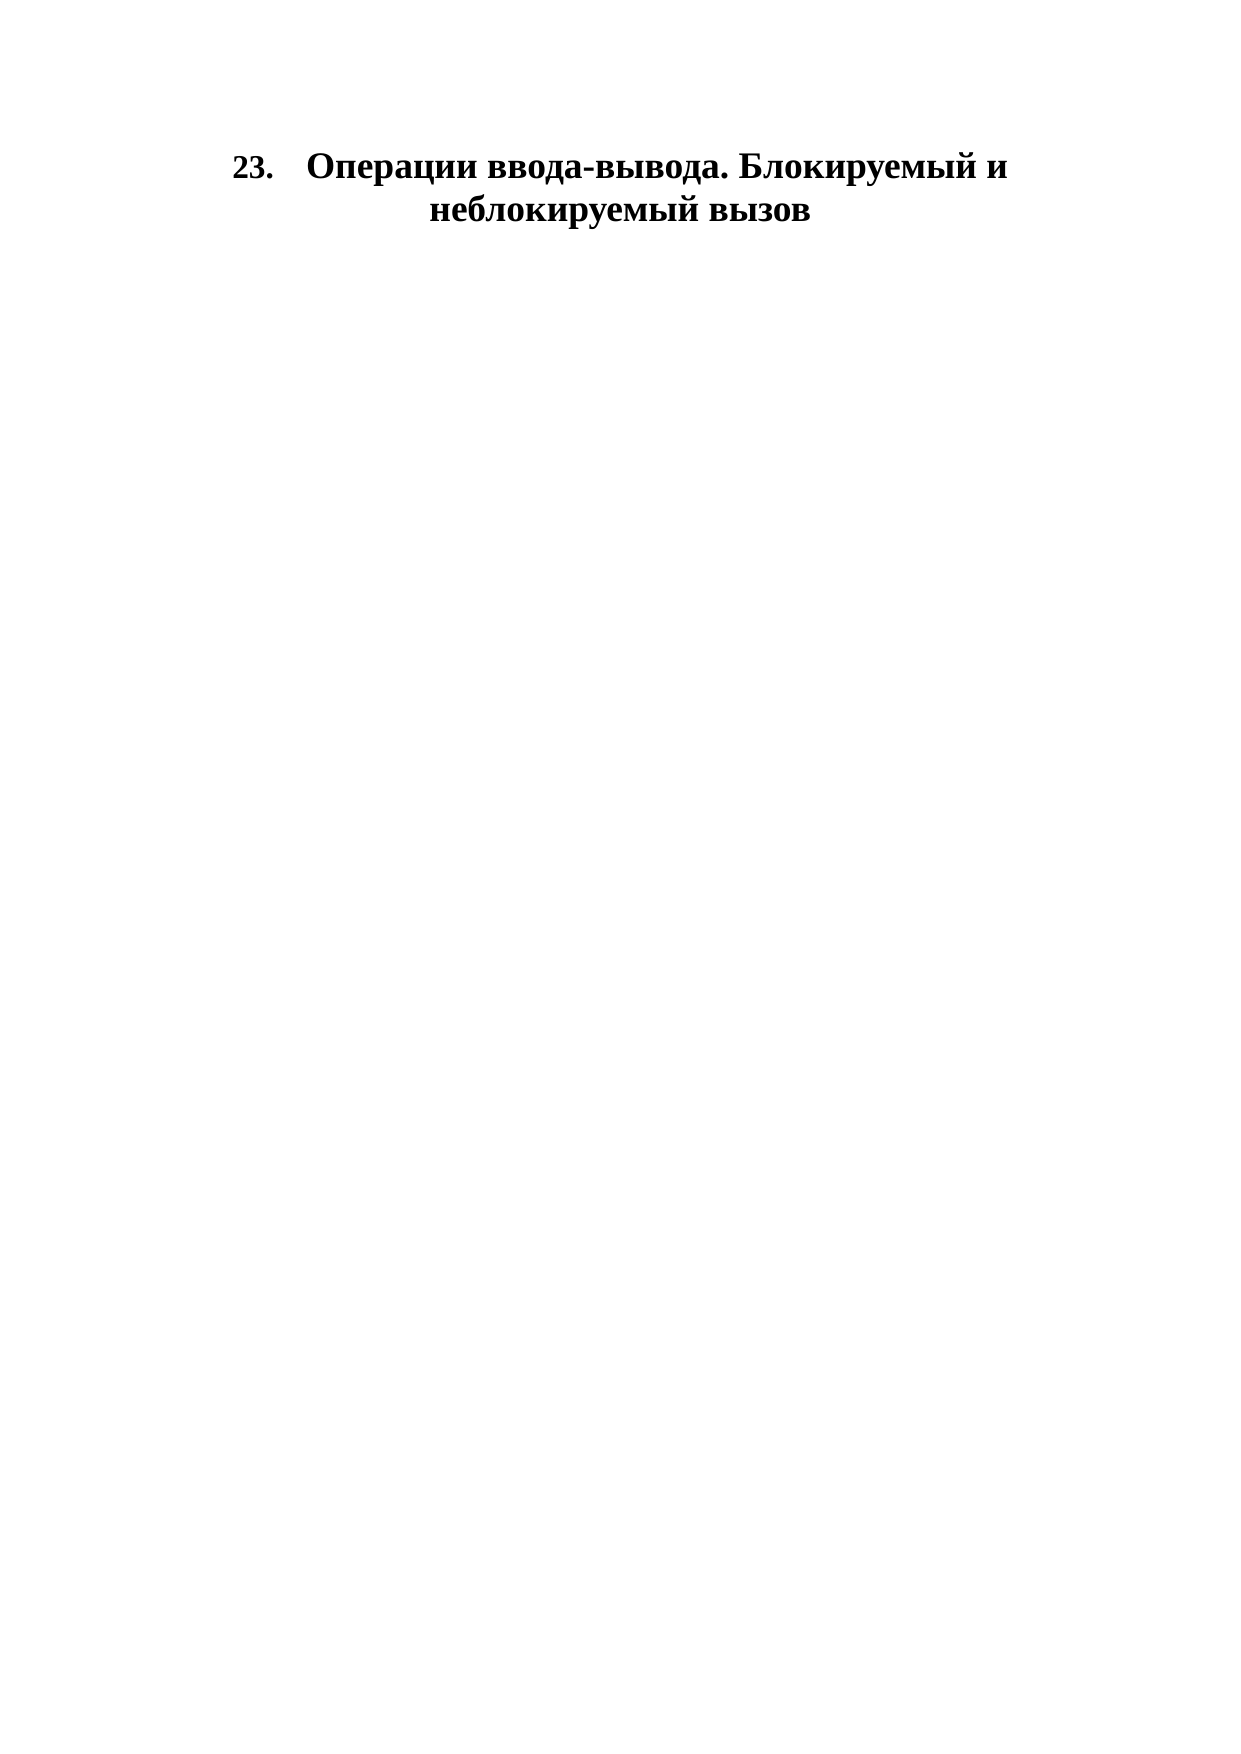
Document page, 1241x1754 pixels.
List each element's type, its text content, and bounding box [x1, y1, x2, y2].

subtitle Операции ввода-вывода. Блокируемый и неблокируемый вызов [118, 143, 1122, 229]
